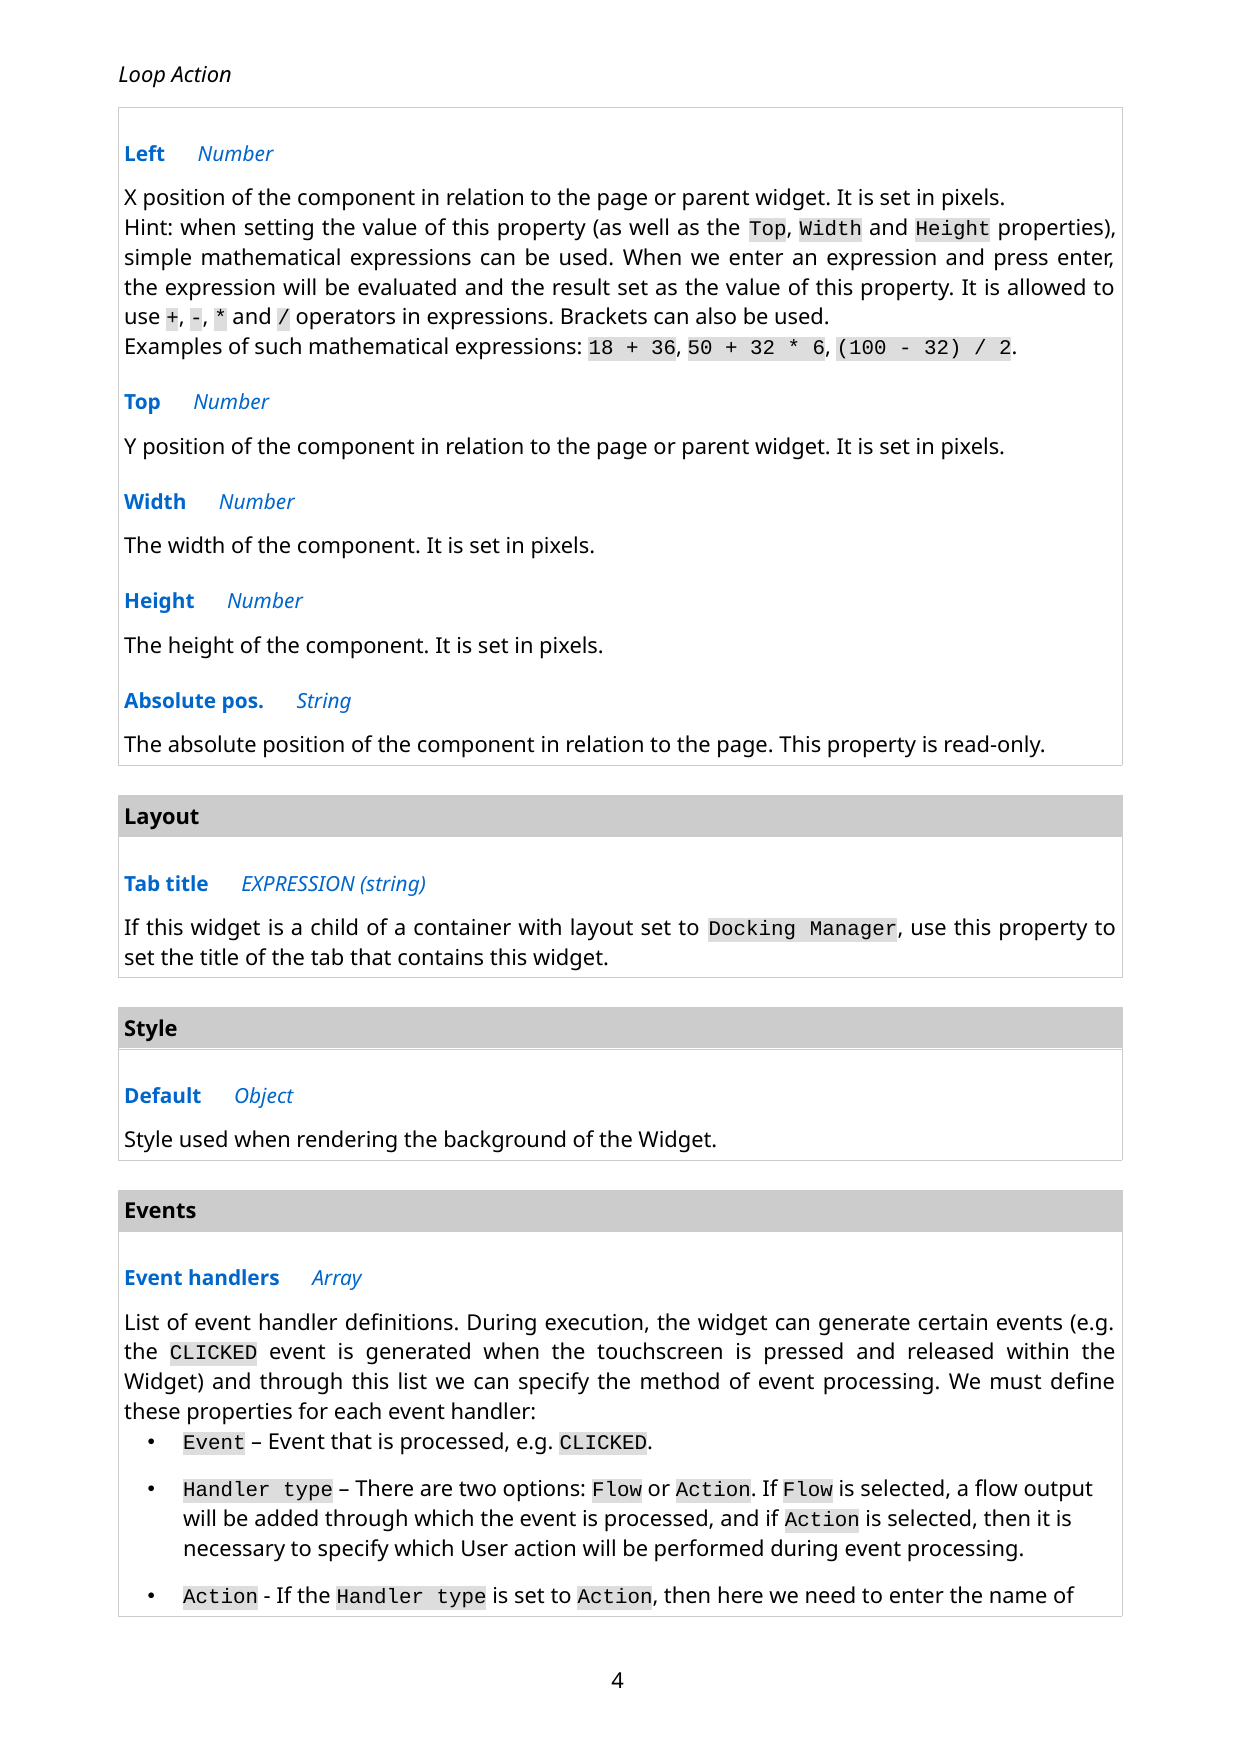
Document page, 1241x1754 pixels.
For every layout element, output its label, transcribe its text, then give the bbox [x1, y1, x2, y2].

table_cell Left Number X position of the component in relation to the page or parent widget. It is set in pixels. Hint: when setting the value of this property (as well as the Top, Width and Height properties), simple mathematical expressions can be used. When we enter an expression and press enter, the expression will be evaluated and the result set as the value of this property. It is allowed to use +, -, * and / operators in expressions. Brackets can also be used. Examples of such mathematical expressions: 18 + 36, 50 + 32 * 6, (100 - 32) / 2. Top Number Y position of the component in relation to the page or parent widget. It is set in pixels. Width Number The width of the component. It is set in pixels. Height Number The height of the component. It is set in pixels. Absolute pos. String The absolute position of the component in relation to the page. This property is read-only. [119, 108, 1122, 765]
table_cell Event handlers Array List of event handler definitions. During execution, the widget can generate certain events (e.g. the CLICKED event is generated when the touchscreen is pressed and released within the Widget) and through this list we can specify the method of event processing. We must define these properties for each event handler: Event – Event that is processed, e.g. CLICKED. Handler type – There are two options: Flow or Action. If Flow is selected, a flow output will be added through which the event is processed, and if Action is selected, then it is necessary to specify which User action will be performed during event processing. Action - If the Handler type is set to Action, then here we need to enter the name of [119, 1232, 1122, 1616]
table_cell Default Object Style used when rendering the background of the Widget. [119, 1050, 1122, 1159]
table_cell Tab title EXPRESSION (string) If this widget is a child of a container with layout set to Docking Manager, use this property to set the title of the tab that contains this widget. [119, 837, 1122, 977]
table_header Style [119, 1008, 1122, 1048]
table_header Events [119, 1191, 1122, 1231]
table_header Layout [119, 796, 1122, 836]
